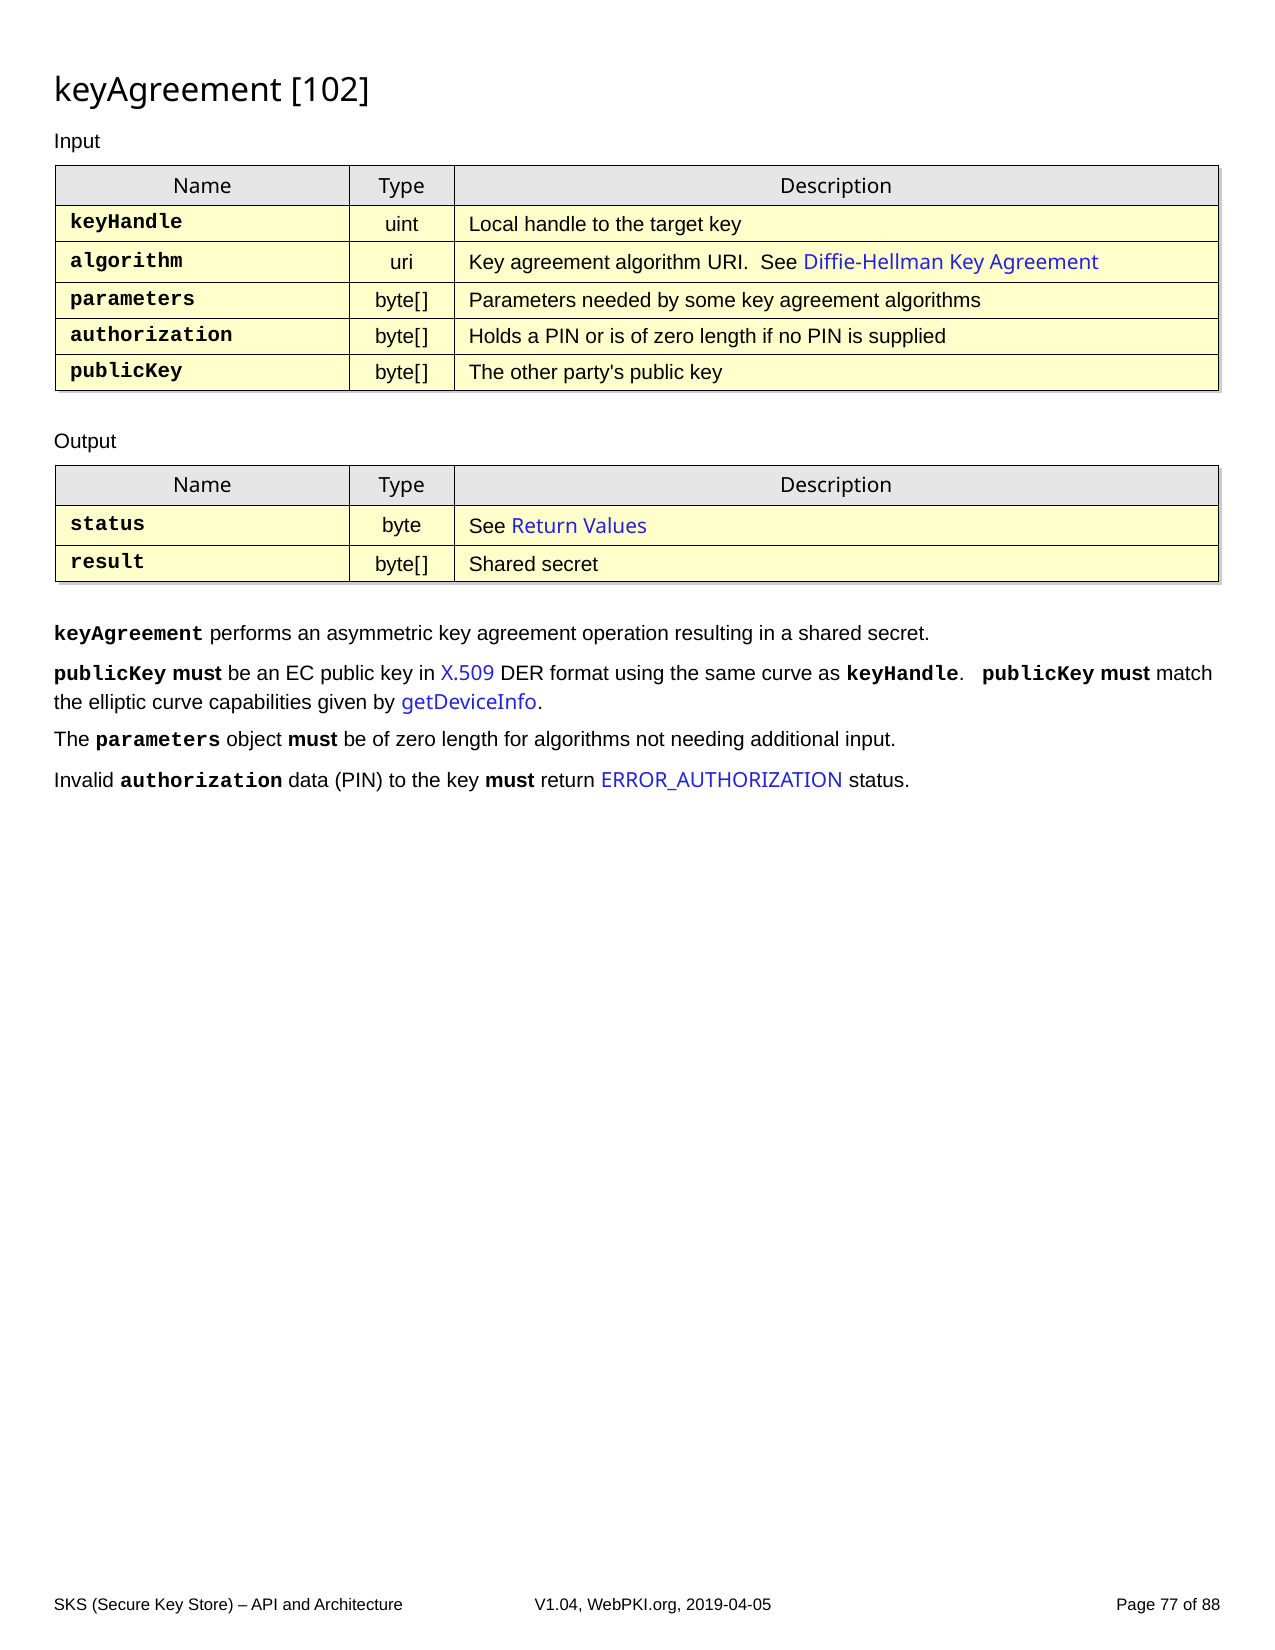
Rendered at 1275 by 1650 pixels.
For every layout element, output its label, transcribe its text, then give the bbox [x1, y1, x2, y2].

text The parameters object must be of zero length for algorithms not needing additional input. [54, 727, 1221, 753]
table_cell Local handle to the target key [455, 206, 1218, 241]
table_header Description [455, 166, 1218, 205]
table_cell parameters [56, 283, 349, 318]
table_cell authorization [56, 319, 349, 353]
table_cell byte⁮[ ] [350, 283, 454, 318]
text Invalid authorization data (PIN) to the key must return ERROR_AUTHORIZATION status. [54, 765, 1221, 793]
table_cell Holds a PIN or is of zero length if no PIN is supplied [455, 319, 1218, 353]
table_header Name [56, 166, 349, 205]
table_cell See Return Values [455, 506, 1218, 545]
table_cell result [56, 546, 349, 581]
text keyAgreement performs an asymmetric key agreement operation resulting in a shared secret. [54, 621, 1221, 647]
table_header Type [350, 466, 454, 505]
text publicKey must be an EC public key in X.509 DER format using the same curve as keyHandle. publicKey must match the elliptic curve capabilities given by getDeviceInfo. [54, 658, 1221, 715]
text Output [54, 429, 1221, 453]
table_cell Parameters needed by some key agreement algorithms [455, 283, 1218, 318]
table_cell keyHandle [56, 206, 349, 241]
table_cell Key agreement algorithm URI. See Diffie-Hellman Key Agreement ‎ [455, 242, 1218, 282]
table_cell byte [350, 506, 454, 545]
table_cell status [56, 506, 349, 545]
subtitle keyAgreement [102] [54, 66, 1221, 111]
table_cell uint [350, 206, 454, 241]
table_cell The other party's public key [455, 355, 1218, 389]
table_cell byte⁮[ ] [350, 546, 454, 581]
text Input [54, 129, 1221, 153]
table_cell byte⁮[ ] [350, 319, 454, 353]
table_header Name [56, 466, 349, 505]
table_cell publicKey [56, 355, 349, 389]
table_header Description [455, 466, 1218, 505]
table_header Type [350, 166, 454, 205]
table_cell byte⁮[ ] [350, 355, 454, 389]
table_cell algorithm [56, 242, 349, 282]
table_cell Shared secret [455, 546, 1218, 581]
table_cell uri [350, 242, 454, 282]
